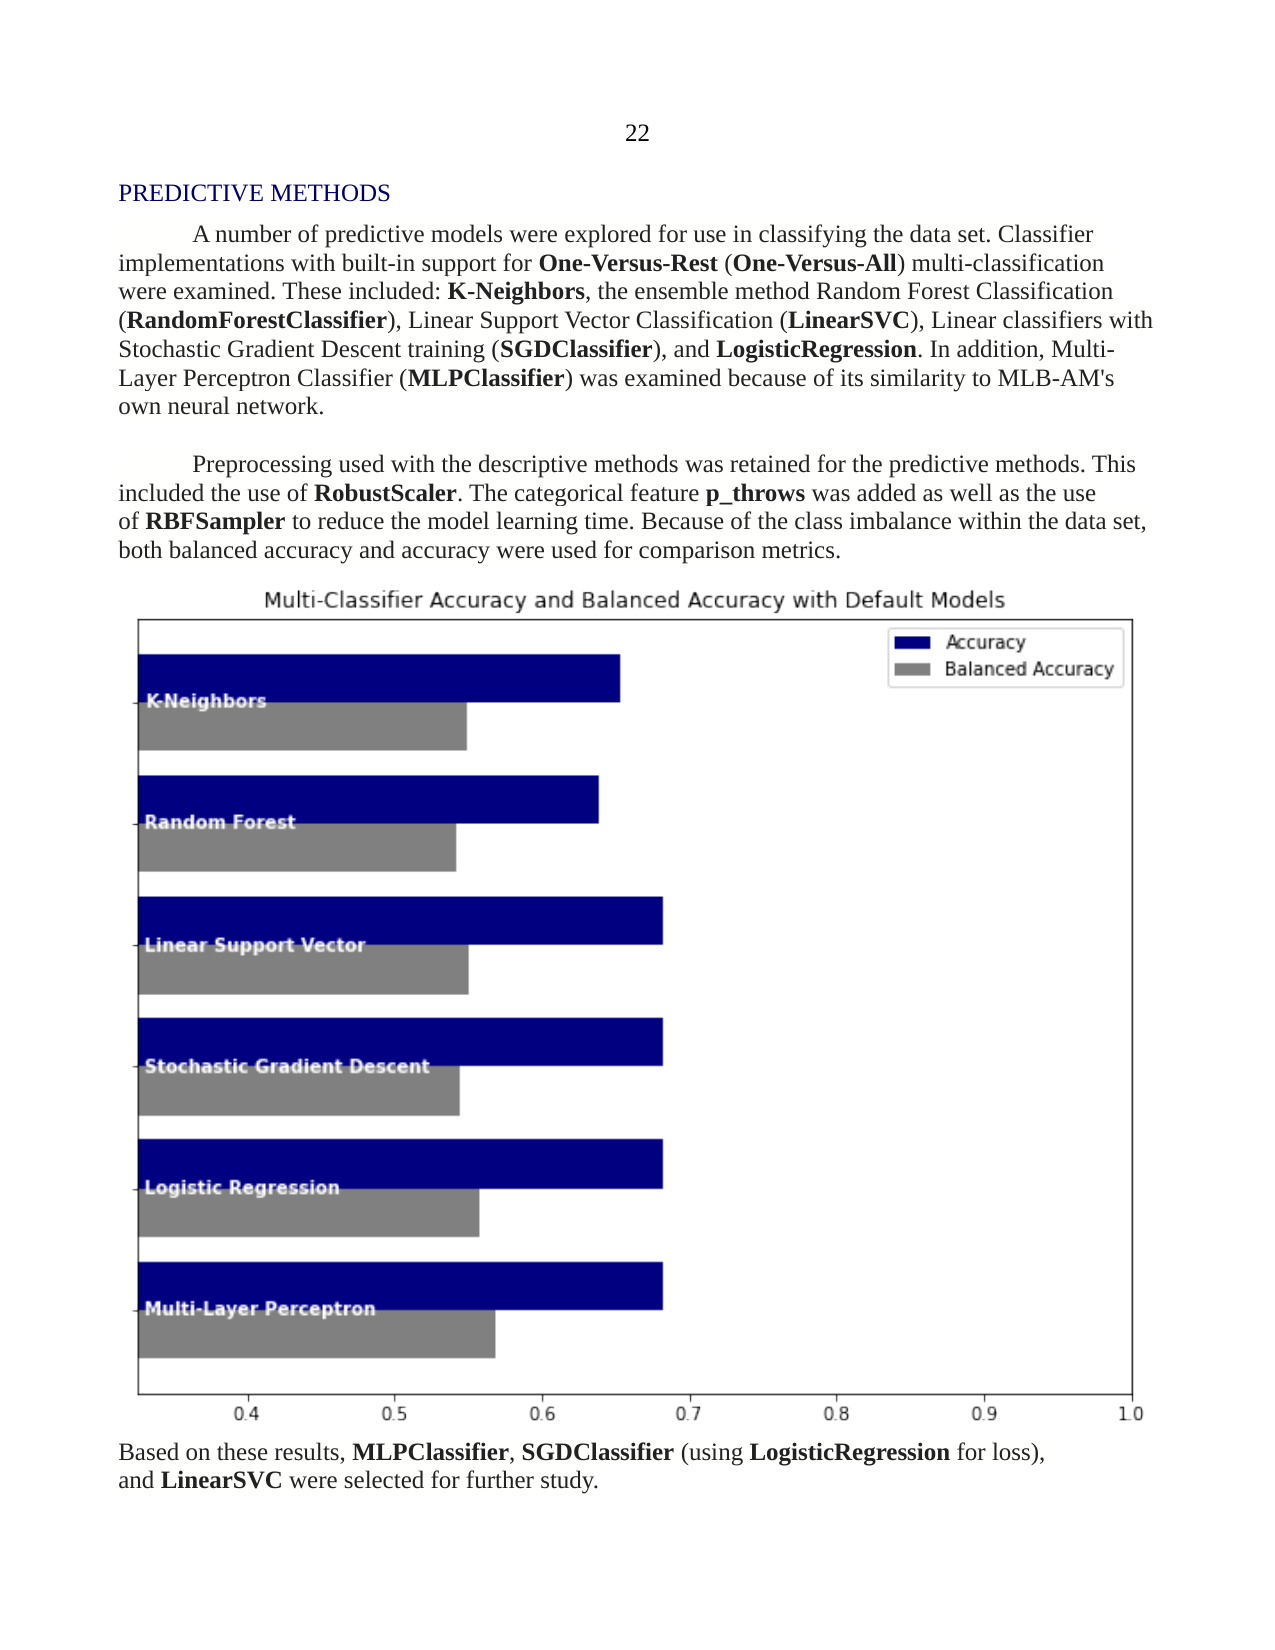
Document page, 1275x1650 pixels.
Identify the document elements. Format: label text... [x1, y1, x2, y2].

text A number of predictive models were explored for use in classifying the data set. Classifier implementations with built-in support for One-Versus-Rest (One-Versus-All) multi-classification were examined. These included: K-Neighbors, the ensemble method Random Forest Classification (RandomForestClassifier), Linear Support Vector Classification (LinearSVC), Linear classifiers with Stochastic Gradient Descent training (SGDClassifier), and LogisticRegression. In addition, Multi-Layer Perceptron Classifier (MLPClassifier) was examined because of its similarity to MLB-AM's own neural network. Preprocessing used with the descriptive methods was retained for the predictive methods. This included the use of RobustScaler. The categorical feature p_throws was added as well as the use of RBFSampler to reduce the model learning time. Because of the class imbalance within the data set, both balanced accuracy and accuracy were used for comparison metrics. [118, 219, 1157, 564]
text PREDICTIVE METHODS [118, 178, 1157, 207]
text Based on these results, MLPClassifier, SGDClassifier (using LogisticRegression for loss), and LinearSVC were selected for further study. [118, 1437, 1157, 1494]
picture [118, 578, 1157, 1437]
